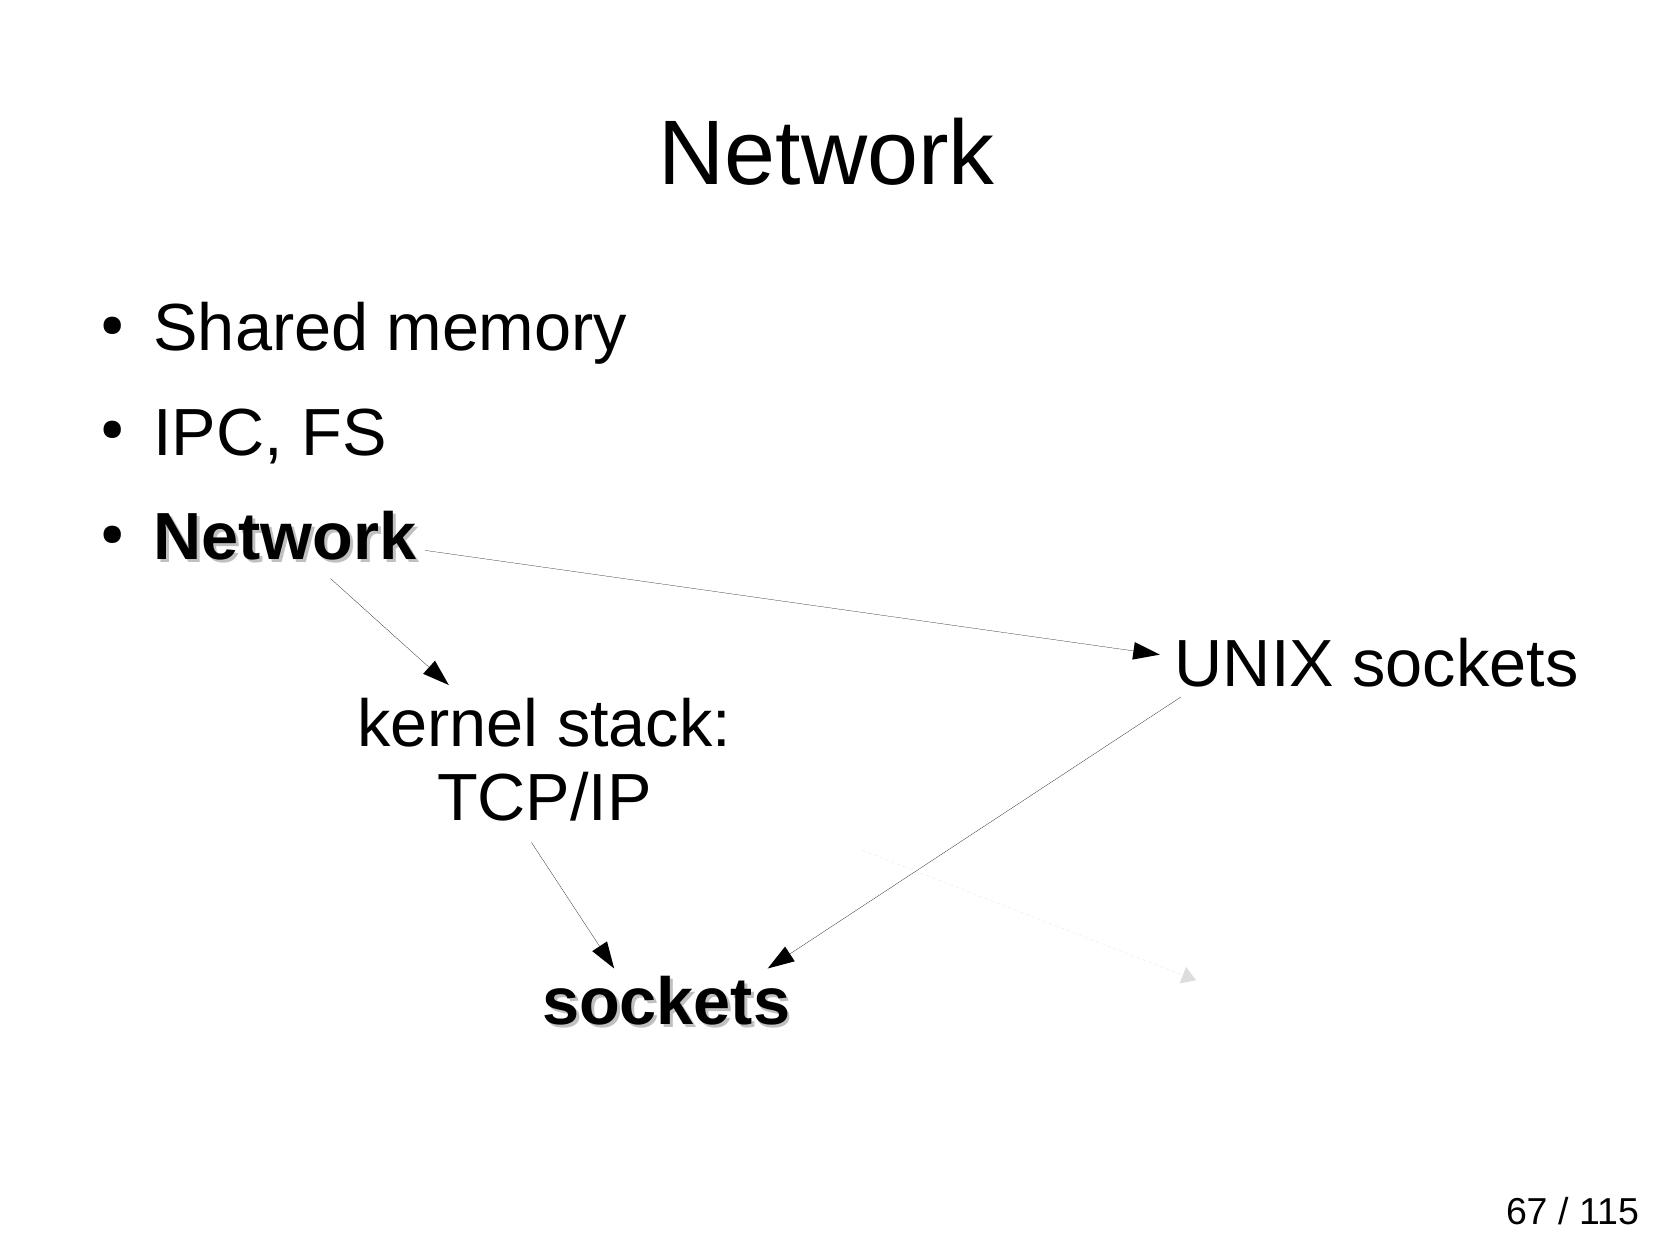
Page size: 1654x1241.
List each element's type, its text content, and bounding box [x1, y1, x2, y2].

list Shared memory IPC, FS Network [791, 709, 1571, 1010]
title Network [82, 49, 1571, 257]
text_box sockets [527, 956, 827, 1047]
text_box <number> / 115 [1380, 1183, 1654, 1241]
list Shared memory IPC, FS Network [82, 290, 1571, 1010]
text_box UNIX sockets [1159, 619, 1595, 709]
text_box kernel stack: TCP/IP [342, 678, 748, 843]
